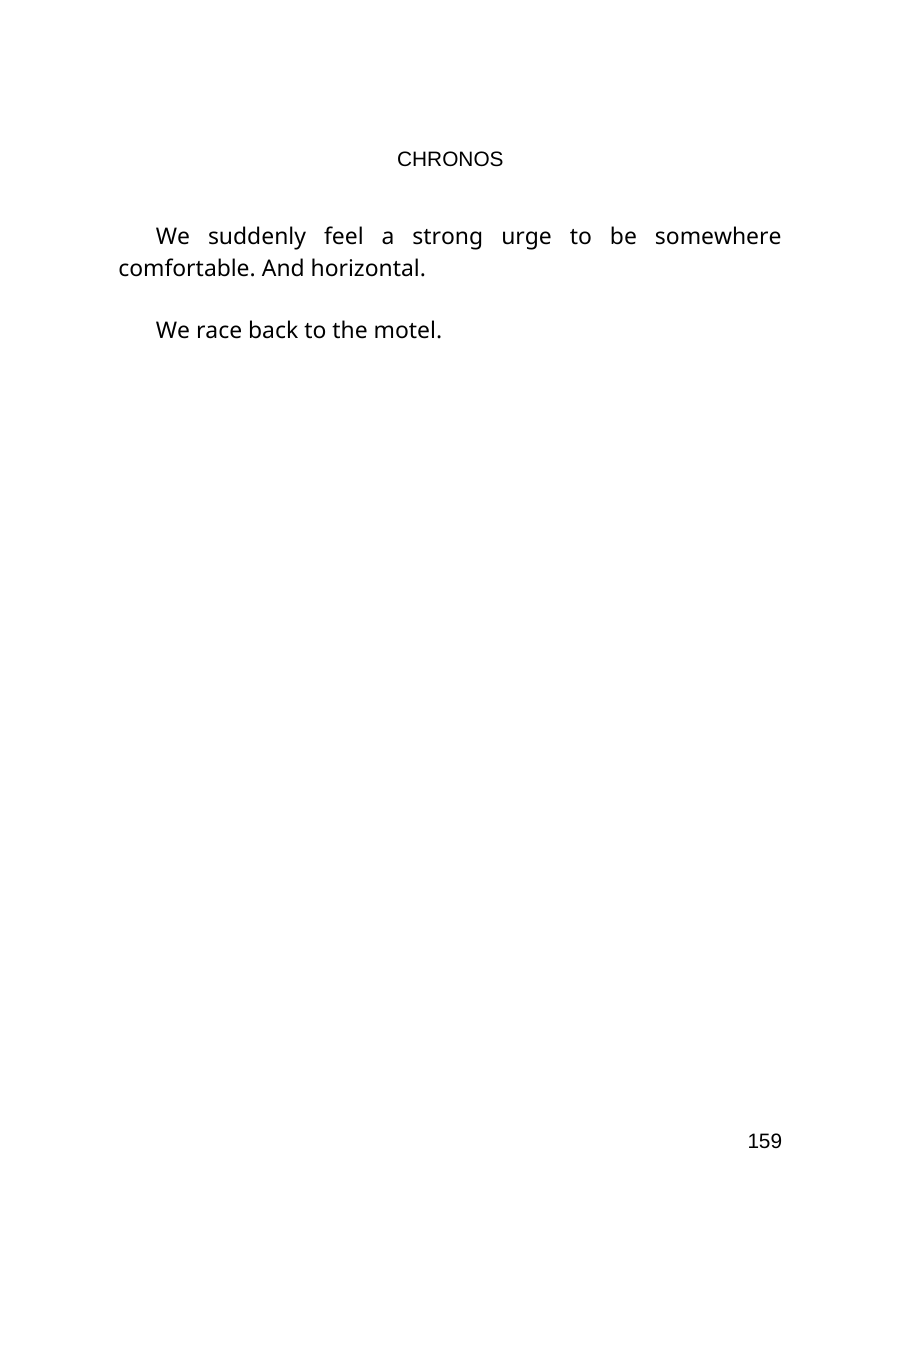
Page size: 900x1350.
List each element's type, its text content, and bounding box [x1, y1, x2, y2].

text We suddenly feel a strong urge to be somewhere comfortable. And horizontal. [118, 220, 782, 283]
text We race back to the motel. [118, 314, 782, 345]
